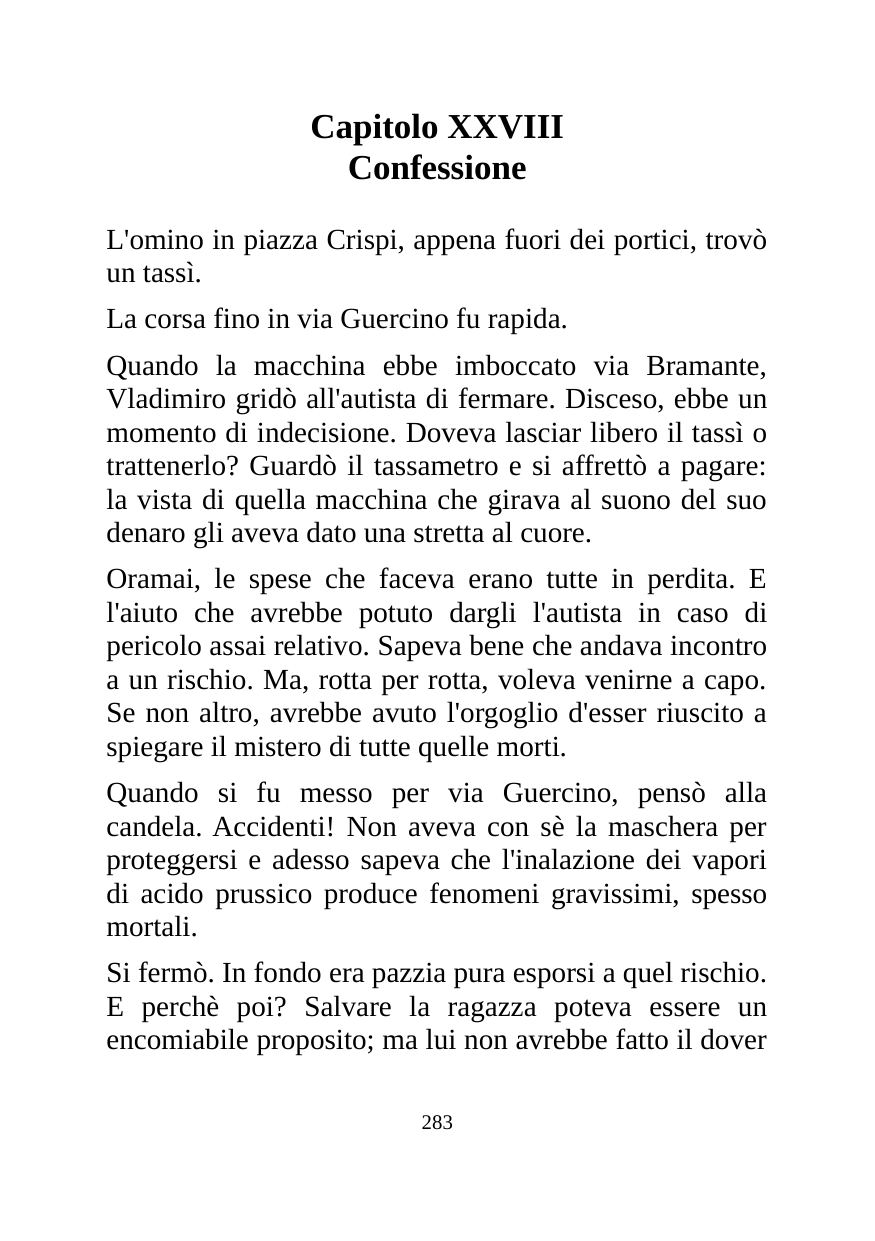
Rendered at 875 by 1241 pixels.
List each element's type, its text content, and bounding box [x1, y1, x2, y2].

text Oramai, le spese che faceva erano tutte in perdita. E l'aiuto che avrebbe potuto dargli l'autista in caso di pericolo assai relativo. Sapeva bene che andava incontro a un rischio. Ma, rotta per rotta, voleva venirne a capo. Se non altro, avrebbe avuto l'orgoglio d'esser riuscito a spiegare il mistero di tutte quelle morti. [106, 561, 768, 763]
text L'omino in piazza Crispi, appena fuori dei portici, trovò un tassì. [106, 222, 768, 289]
text Si fermò. In fondo era pazzia pura esporsi a quel rischio. E perchè poi? Salvare la ragazza poteva essere un encomiabile proposito; ma lui non avrebbe fatto il dover [106, 955, 768, 1056]
text Quando la macchina ebbe imboccato via Bramante, Vladimiro gridò all'autista di fermare. Disceso, ebbe un momento di indecisione. Doveva lasciar libero il tassì o trattenerlo? Guardò il tassametro e si affrettò a pagare: la vista di quella macchina che girava al suono del suo denaro gli aveva dato una stretta al cuore. [106, 348, 768, 549]
subtitle Capitolo XXVIII Confessione [106, 106, 768, 187]
text La corsa fino in via Guercino fu rapida. [106, 302, 768, 335]
text Quando si fu messo per via Guercino, pensò alla candela. Accidenti! Non aveva con sè la maschera per proteggersi e adesso sapeva che l'inalazione dei vapori di acido prussico produce fenomeni gravissimi, spesso mortali. [106, 775, 768, 943]
